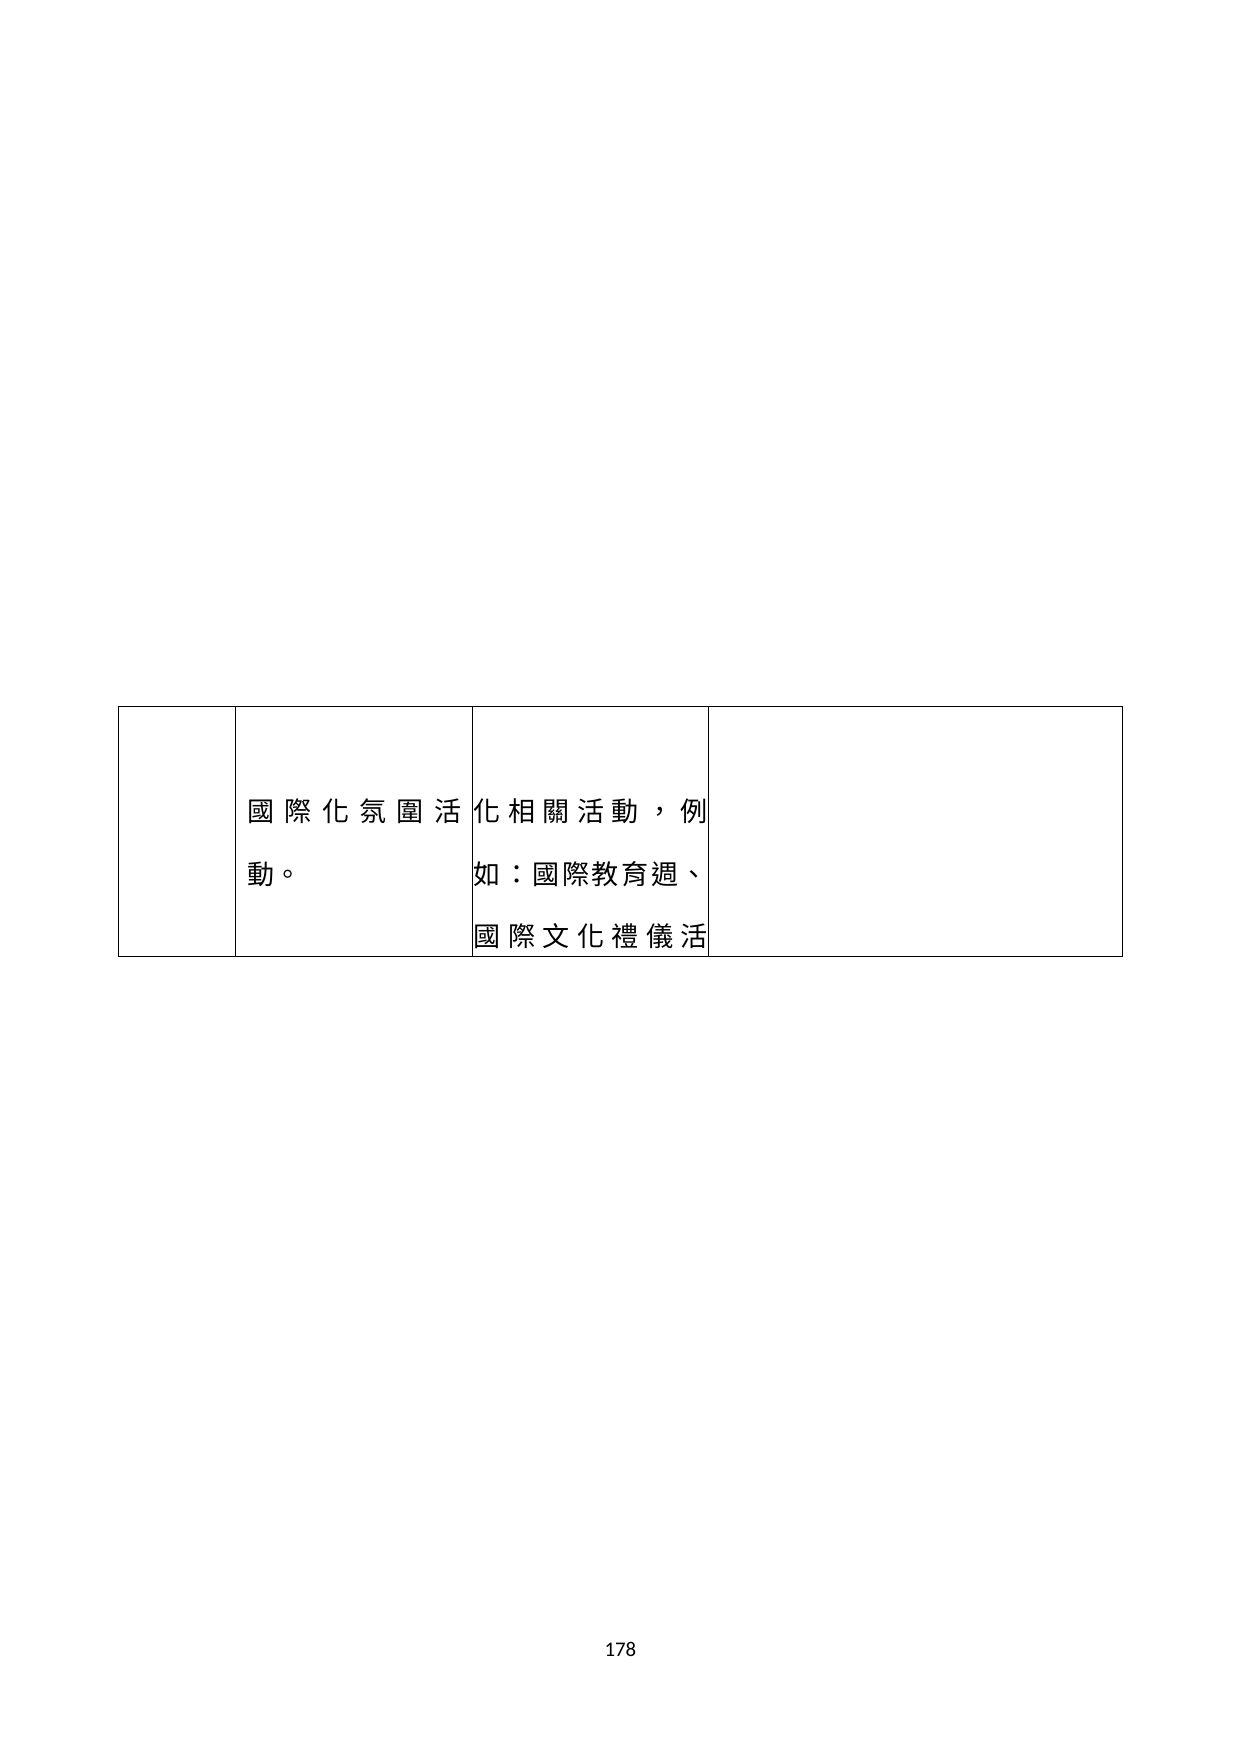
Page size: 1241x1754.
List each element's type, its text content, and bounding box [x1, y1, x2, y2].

table_cell [709, 707, 1122, 956]
table_cell [119, 707, 235, 956]
table_cell 化相關活動，例如：國際教育週、國際文化禮儀活 [473, 707, 708, 956]
table_cell 國際化氛圍活動。 [236, 707, 472, 956]
